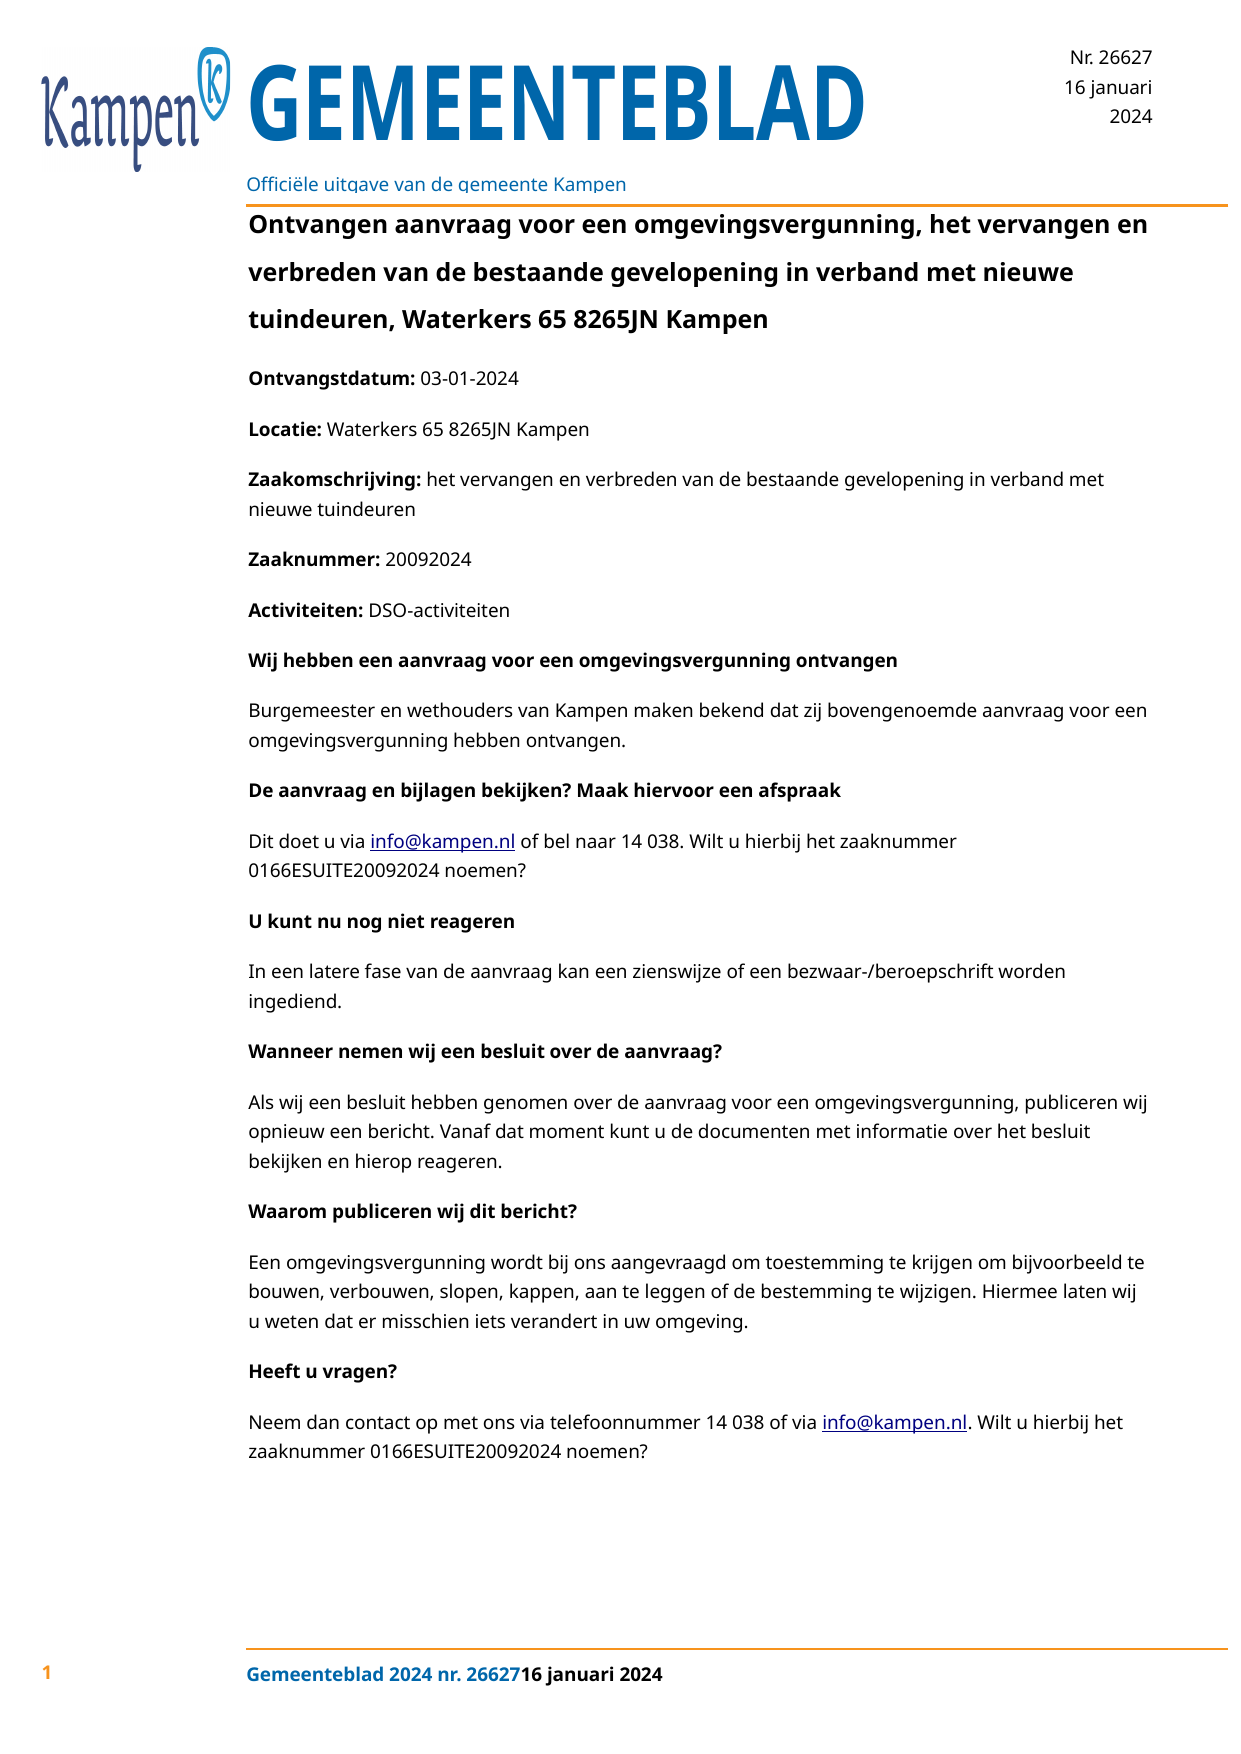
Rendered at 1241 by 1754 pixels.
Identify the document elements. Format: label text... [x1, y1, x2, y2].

text Wanneer nemen wij een besluit over de aanvraag? [248, 1038, 1152, 1064]
text Ontvangen aanvraag voor een omgevingsvergunning, het vervangen en verbreden van de bestaande gevelopening in verband met nieuwe tuindeuren, Waterkers 65 8265JN Kampen [248, 207, 1152, 336]
text Activiteiten: DSO-activiteiten [248, 597, 1152, 622]
text Zaakomschrijving: het vervangen en verbreden van de bestaande gevelopening in verband met nieuwe tuindeuren [248, 466, 1152, 522]
text Neem dan contact op met ons via telefoonnummer 14 038 of via info@kampen.nl. Wilt u hierbij het zaaknummer 0166ESUITE20092024 noemen? [248, 1409, 1152, 1464]
text Als wij een besluit hebben genomen over de aanvraag voor een omgevingsvergunning, publiceren wij opnieuw een bericht. Vanaf dat moment kunt u de documenten met informatie over het besluit bekijken en hierop reageren. [248, 1089, 1152, 1174]
text U kunt nu nog niet reageren [248, 908, 1152, 934]
text Zaaknummer: 20092024 [248, 546, 1152, 572]
text In een latere fase van de aanvraag kan een zienswijze of een bezwaar-/beroepschrift worden ingediend. [248, 958, 1152, 1014]
text Ontvangstdatum: 03-01-2024 [248, 366, 1152, 391]
text Locatie: Waterkers 65 8265JN Kampen [248, 416, 1152, 442]
text Dit doet u via info@kampen.nl of bel naar 14 038. Wilt u hierbij het zaaknummer 0166ESUITE20092024 noemen? [248, 828, 1152, 883]
text Heeft u vragen? [248, 1358, 1152, 1384]
text Burgemeester en wethouders van Kampen maken bekend dat zij bovengenoemde aanvraag voor een omgevingsvergunning hebben ontvangen. [248, 698, 1152, 753]
text Een omgevingsvergunning wordt bij ons aangevraagd om toestemming te krijgen om bijvoorbeeld te bouwen, verbouwen, slopen, kappen, aan te leggen of de bestemming te wijzigen. Hiermee laten wij u weten dat er misschien iets verandert in uw omgeving. [248, 1249, 1152, 1334]
text De aanvraag en bijlagen bekijken? Maak hiervoor een afspraak [248, 778, 1152, 803]
picture [41, 47, 231, 172]
text Wij hebben een aanvraag voor een omgevingsvergunning ontvangen [248, 647, 1152, 673]
text Waarom publiceren wij dit bericht? [248, 1198, 1152, 1224]
